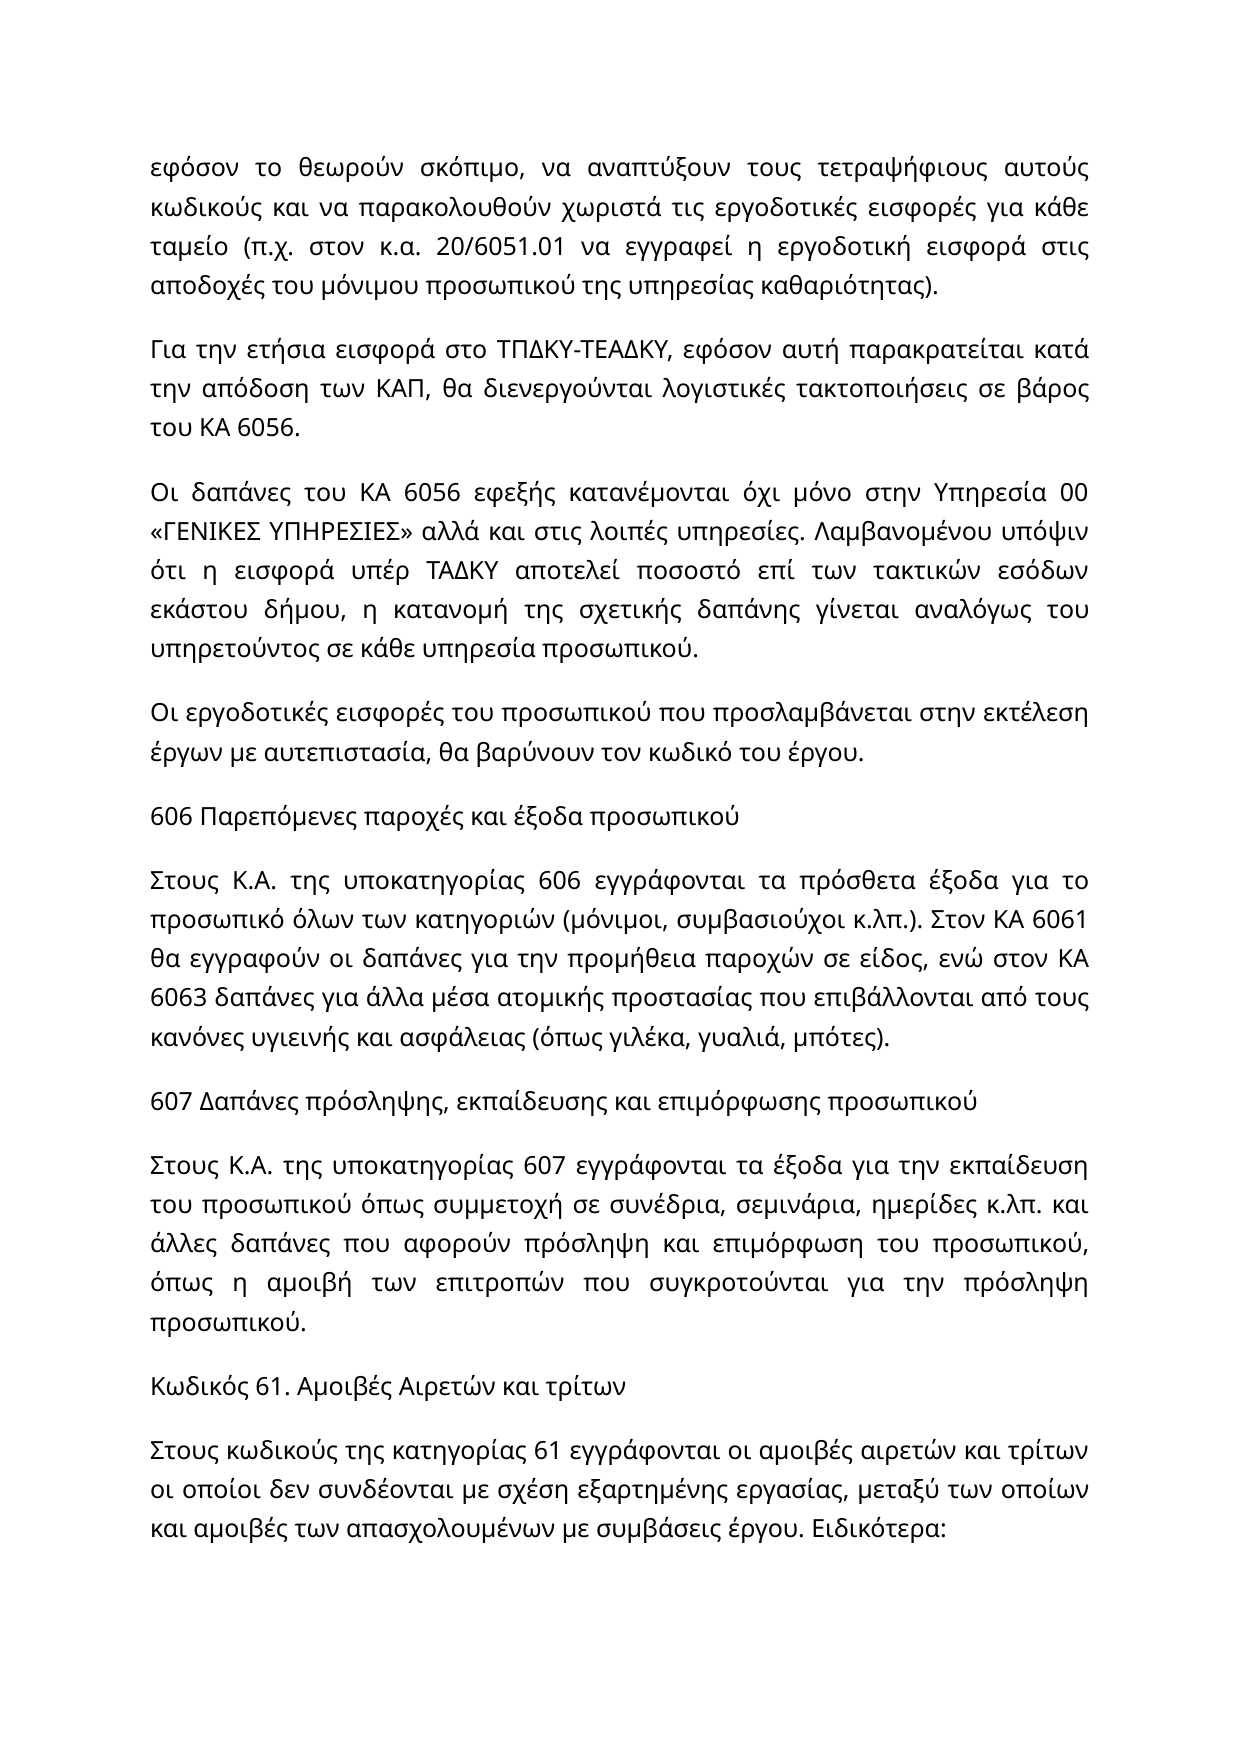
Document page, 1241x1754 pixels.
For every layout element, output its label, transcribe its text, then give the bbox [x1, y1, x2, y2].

text Οι δαπάνες του ΚΑ 6056 εφεξής κατανέμονται όχι μόνο στην Υπηρεσία 00 «ΓΕΝΙΚΕΣ ΥΠΗΡΕΣΙΕΣ» αλλά και στις λοιπές υπηρεσίες. Λαμβανομένου υπόψιν ότι η εισφορά υπέρ ΤΑΔΚΥ αποτελεί ποσοστό επί των τακτικών εσόδων εκάστου δήμου, η κατανομή της σχετικής δαπάνης γίνεται αναλόγως του υπηρετούντος σε κάθε υπηρεσία προσωπικού. [150, 474, 1090, 665]
text Στους κωδικούς της κατηγορίας 61 εγγράφονται οι αμοιβές αιρετών και τρίτων οι οποίοι δεν συνδέονται με σχέση εξαρτημένης εργασίας, μεταξύ των οποίων και αμοιβές των απασχολουμένων με συμβάσεις έργου. Ειδικότερα: [150, 1432, 1090, 1545]
text 607 Δαπάνες πρόσληψης, εκπαίδευσης και επιμόρφωσης προσωπικού [150, 1083, 1090, 1117]
text Κωδικός 61. Αμοιβές Αιρετών και τρίτων [150, 1368, 1090, 1402]
text εφόσον το θεωρούν σκόπιμο, να αναπτύξουν τους τετραψήφιους αυτούς κωδικούς και να παρακολουθούν χωριστά τις εργοδοτικές εισφορές για κάθε ταμείο (π.χ. στον κ.α. 20/6051.01 να εγγραφεί η εργοδοτική εισφορά στις αποδοχές του μόνιμου προσωπικού της υπηρεσίας καθαριότητας). [150, 150, 1090, 302]
text Στους Κ.Α. της υποκατηγορίας 606 εγγράφονται τα πρόσθετα έξοδα για το προσωπικό όλων των κατηγοριών (μόνιμοι, συμβασιούχοι κ.λπ.). Στον ΚΑ 6061 θα εγγραφούν οι δαπάνες για την προμήθεια παροχών σε είδος, ενώ στον ΚΑ 6063 δαπάνες για άλλα μέσα ατομικής προστασίας που επιβάλλονται από τους κανόνες υγιεινής και ασφάλειας (όπως γιλέκα, γυαλιά, μπότες). [150, 862, 1090, 1053]
text Στους Κ.Α. της υποκατηγορίας 607 εγγράφονται τα έξοδα για την εκπαίδευση του προσωπικού όπως συμμετοχή σε συνέδρια, σεμινάρια, ημερίδες κ.λπ. και άλλες δαπάνες που αφορούν πρόσληψη και επιμόρφωση του προσωπικού, όπως η αμοιβή των επιτροπών που συγκροτούνται για την πρόσληψη προσωπικού. [150, 1147, 1090, 1338]
text 606 Παρεπόμενες παροχές και έξοδα προσωπικού [150, 798, 1090, 832]
text Για την ετήσια εισφορά στο ΤΠΔΚΥ-ΤΕΑΔΚΥ, εφόσον αυτή παρακρατείται κατά την απόδοση των ΚΑΠ, θα διενεργούνται λογιστικές τακτοποιήσεις σε βάρος του ΚΑ 6056. [150, 332, 1090, 444]
text Οι εργοδοτικές εισφορές του προσωπικού που προσλαμβάνεται στην εκτέλεση έργων με αυτεπιστασία, θα βαρύνουν τον κωδικό του έργου. [150, 695, 1090, 768]
